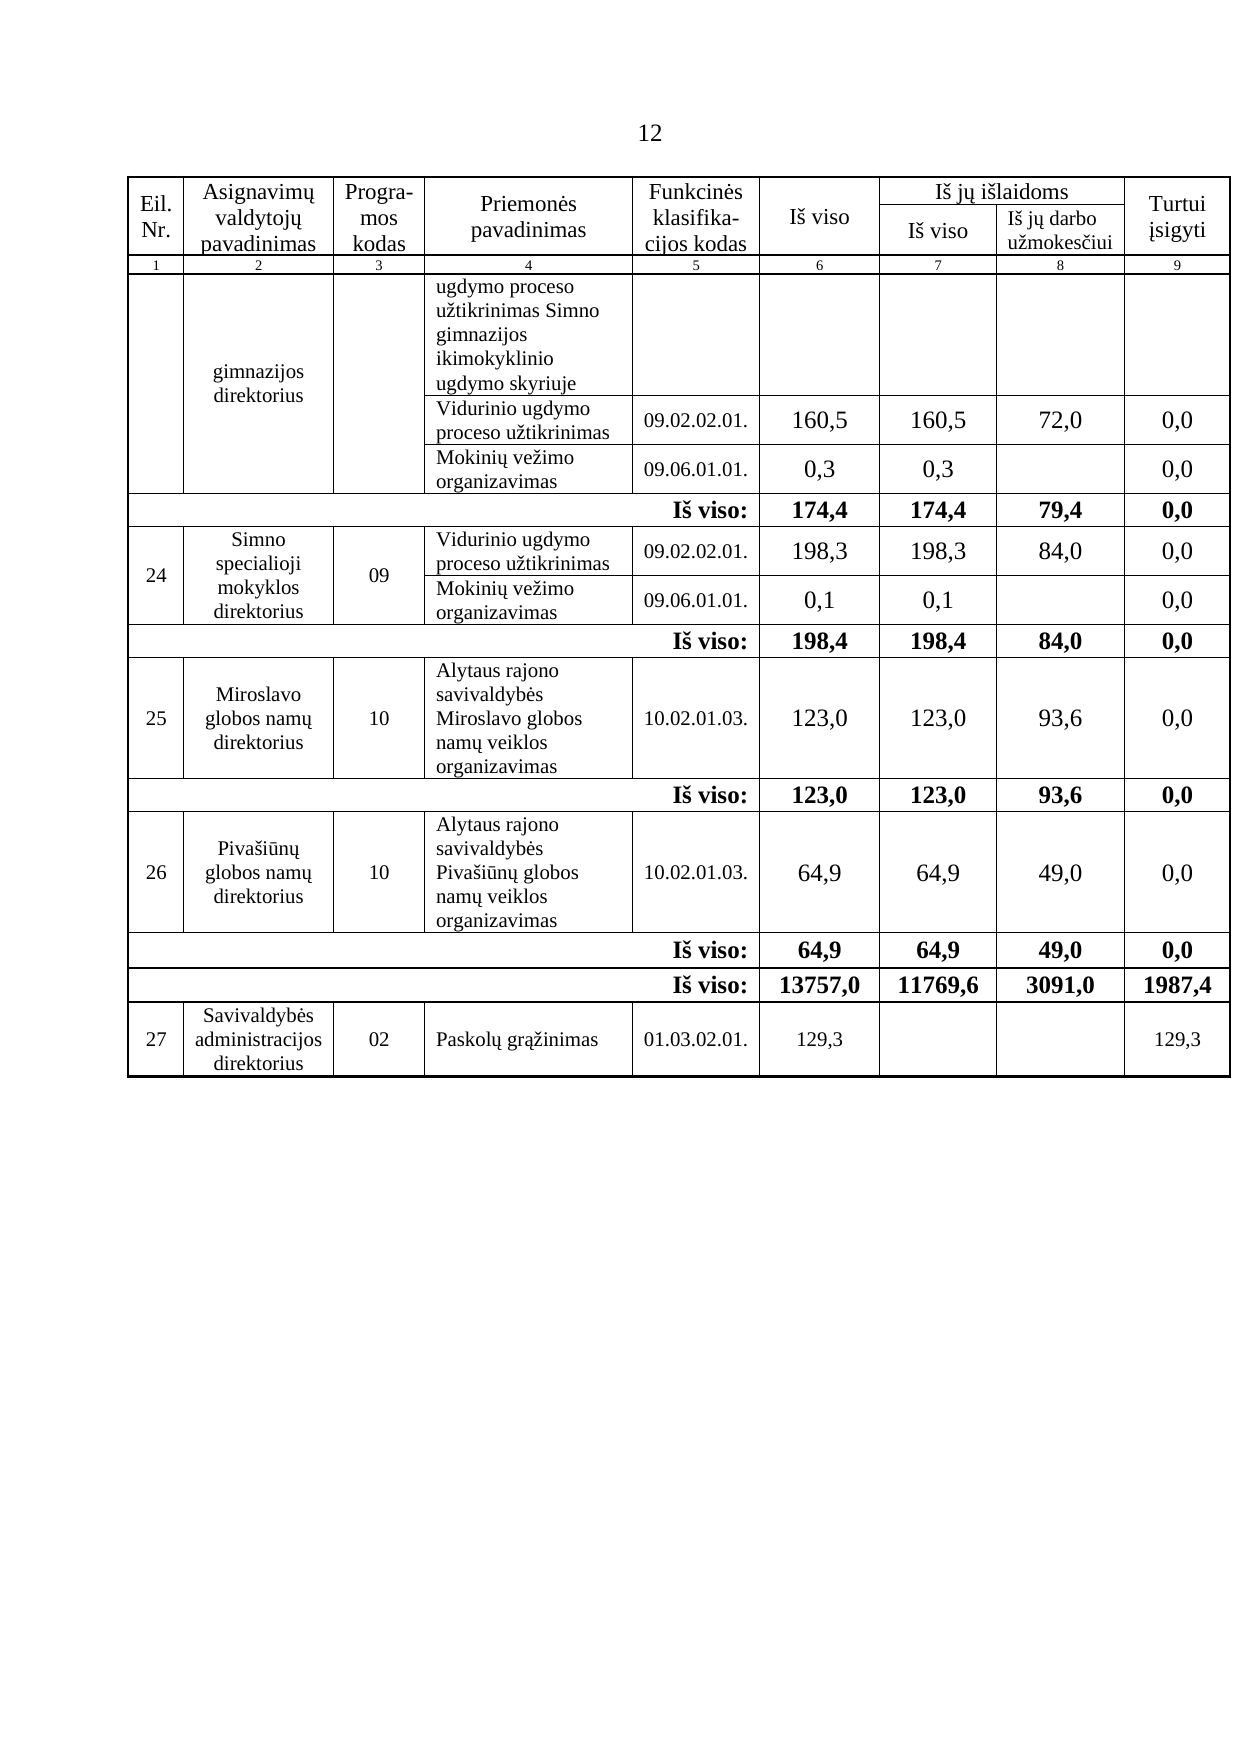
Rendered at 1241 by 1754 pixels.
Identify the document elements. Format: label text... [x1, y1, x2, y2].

table_cell 174,4 [880, 494, 996, 526]
table_cell 09 [334, 527, 424, 624]
table_cell ugdymo proceso užtikrinimas Simno gimnazijos ikimokyklinio ugdymo skyriuje [425, 275, 632, 394]
table_cell 0,0 [1125, 779, 1229, 811]
table_cell 174,4 [760, 494, 879, 526]
table_cell 160,5 [880, 396, 996, 444]
table_cell 1 [129, 256, 183, 273]
table_cell 79,4 [997, 494, 1124, 526]
table_cell 0,1 [880, 576, 996, 624]
table_cell 10 [334, 812, 424, 932]
table_cell 2 [184, 256, 333, 273]
table_cell Savivaldybės administracijos direktorius [184, 1003, 333, 1075]
table_cell Iš jų darbo užmokesčiui [997, 205, 1124, 254]
table_cell 27 [129, 1003, 183, 1075]
table_cell Vidurinio ugdymo proceso užtikrinimas [425, 396, 632, 444]
table_cell 7 [880, 256, 996, 273]
table_cell [334, 275, 424, 493]
table_header Progra-mos kodas [334, 178, 424, 254]
table_cell [997, 1003, 1124, 1075]
table_cell Mokinių vežimo organizavimas [425, 445, 632, 493]
table_cell 0,0 [1125, 658, 1229, 778]
table_cell 0,0 [1125, 812, 1229, 932]
table_cell 64,9 [760, 933, 879, 967]
table_cell 0,0 [1125, 625, 1229, 657]
table_cell 0,0 [1125, 576, 1229, 624]
table_cell 26 [129, 812, 183, 932]
table_cell [997, 275, 1124, 394]
table_cell 9 [1125, 256, 1229, 273]
table_cell 10.02.01.03. [633, 658, 759, 778]
table_cell 25 [129, 658, 183, 778]
table_cell Iš viso [880, 205, 996, 254]
table_cell [633, 275, 759, 394]
table_cell 49,0 [997, 812, 1124, 932]
table_cell 64,9 [760, 812, 879, 932]
table_cell 3091,0 [997, 969, 1124, 1001]
table_cell 123,0 [880, 658, 996, 778]
table_cell 198,4 [760, 625, 879, 657]
table_cell 72,0 [997, 396, 1124, 444]
table_cell 0,3 [760, 445, 879, 493]
table_cell 0,0 [1125, 527, 1229, 575]
table_cell 129,3 [760, 1003, 879, 1075]
table_cell 0,0 [1125, 933, 1229, 967]
table_header Iš viso [760, 178, 879, 254]
table_cell [880, 275, 996, 394]
table_cell Miroslavo globos namų direktorius [184, 658, 333, 778]
table_cell Alytaus rajono savivaldybės Miroslavo globos namų veiklos organizavimas [425, 658, 632, 778]
table_header Priemonės pavadinimas [425, 178, 632, 254]
table_cell 1987,4 [1125, 969, 1229, 1001]
table_cell 123,0 [880, 779, 996, 811]
table_cell 93,6 [997, 658, 1124, 778]
table_header Funkcinės klasifika-cijos kodas [633, 178, 759, 254]
table_cell Alytaus rajono savivaldybės Pivašiūnų globos namų veiklos organizavimas [425, 812, 632, 932]
table_cell [880, 1003, 996, 1075]
table_cell 09.02.02.01. [633, 396, 759, 444]
table_cell 09.02.02.01. [633, 527, 759, 575]
table_cell 02 [334, 1003, 424, 1075]
table_cell 0,0 [1125, 445, 1229, 493]
table_cell 49,0 [997, 933, 1124, 967]
table_cell 0,1 [760, 576, 879, 624]
table_cell Iš viso: [129, 779, 759, 811]
table_cell 09.06.01.01. [633, 445, 759, 493]
table_cell 198,3 [760, 527, 879, 575]
table_cell 24 [129, 527, 183, 624]
table_cell 123,0 [760, 779, 879, 811]
table_cell Iš viso: [129, 969, 759, 1001]
table_cell 01.03.02.01. [633, 1003, 759, 1075]
table_cell [760, 275, 879, 394]
table_cell 129,3 [1125, 1003, 1229, 1075]
table_cell Pivašiūnų globos namų direktorius [184, 812, 333, 932]
table_cell 10 [334, 658, 424, 778]
table_cell 0,3 [880, 445, 996, 493]
table_header Asignavimų valdytojų pavadinimas [184, 178, 333, 254]
table_cell [1125, 275, 1229, 394]
table_cell 93,6 [997, 779, 1124, 811]
table_cell 84,0 [997, 625, 1124, 657]
table_cell 198,4 [880, 625, 996, 657]
table_cell 3 [334, 256, 424, 273]
table_cell 8 [997, 256, 1124, 273]
table_cell Iš viso: [129, 494, 759, 526]
table_cell 123,0 [760, 658, 879, 778]
table_cell 4 [425, 256, 632, 273]
table_cell Vidurinio ugdymo proceso užtikrinimas [425, 527, 632, 575]
table_cell 09.06.01.01. [633, 576, 759, 624]
table_cell 6 [760, 256, 879, 273]
table_cell Paskolų grąžinimas [425, 1003, 632, 1075]
table_cell Iš viso: [129, 933, 759, 967]
table_cell Iš viso: [129, 625, 759, 657]
table_cell 0,0 [1125, 396, 1229, 444]
table_header Eil. Nr. [129, 178, 183, 254]
table_cell 10.02.01.03. [633, 812, 759, 932]
table_cell 64,9 [880, 933, 996, 967]
table_cell gimnazijos direktorius [184, 275, 333, 493]
table_cell 5 [633, 256, 759, 273]
table_cell 11769,6 [880, 969, 996, 1001]
table_cell 160,5 [760, 396, 879, 444]
table_cell Simno specialioji mokyklos direktorius [184, 527, 333, 624]
table_cell 198,3 [880, 527, 996, 575]
table_cell [129, 275, 183, 493]
table_cell [997, 445, 1124, 493]
table_cell 0,0 [1125, 494, 1229, 526]
table_cell 84,0 [997, 527, 1124, 575]
table_cell [997, 576, 1124, 624]
table_cell 13757,0 [760, 969, 879, 1001]
table_cell Mokinių vežimo organizavimas [425, 576, 632, 624]
table_header Iš jų išlaidoms [880, 178, 1124, 204]
table_cell 64,9 [880, 812, 996, 932]
table_header Turtui įsigyti [1125, 178, 1229, 254]
